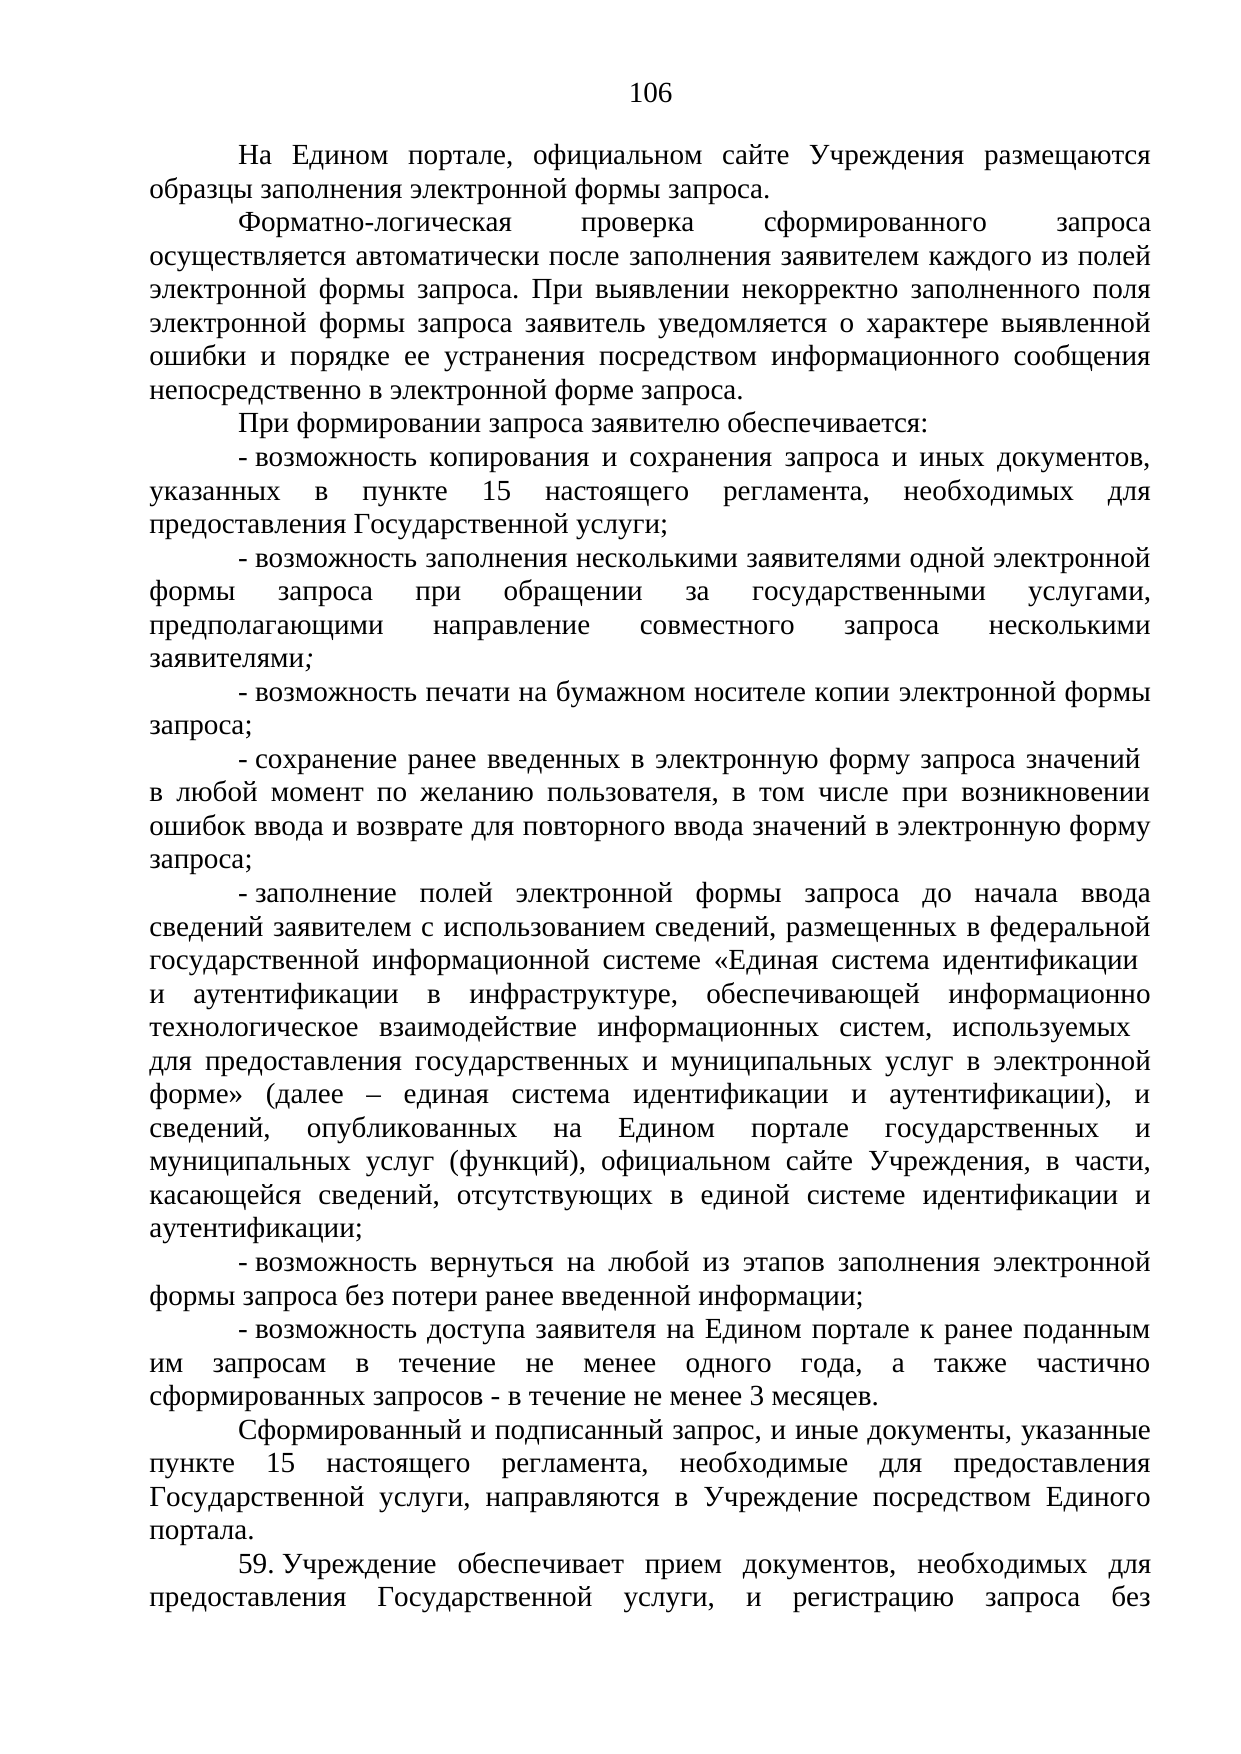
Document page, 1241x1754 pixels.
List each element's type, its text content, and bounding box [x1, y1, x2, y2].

text На Едином портале, официальном сайте Учреждения размещаются образцы заполнения электронной формы запроса. [149, 137, 1152, 204]
text Форматно-логическая проверка сформированного запроса осуществляется автоматически после заполнения заявителем каждого из полей электронной формы запроса. При выявлении некорректно заполненного поля электронной формы запроса заявитель уведомляется о характере выявленной ошибки и порядке ее устранения посредством информационного сообщения непосредственно в электронной форме запроса. [149, 204, 1152, 406]
text При формировании запроса заявителю обеспечивается: [149, 406, 1152, 439]
text 59. Учреждение обеспечивает прием документов, необходимых для предоставления Государственной услуги, и регистрацию запроса без [149, 1546, 1152, 1613]
text - возможность вернуться на любой из этапов заполнения электронной формы запроса без потери ранее введенной информации; [149, 1244, 1152, 1311]
text - возможность доступа заявителя на Едином портале к ранее поданным им запросам в течение не менее одного года, а также частично сформированных запросов - в течение не менее 3 месяцев. [149, 1311, 1152, 1412]
text - сохранение ранее введенных в электронную форму запроса значений в любой момент по желанию пользователя, в том числе при возникновении ошибок ввода и возврате для повторного ввода значений в электронную форму запроса; [149, 741, 1152, 875]
text - возможность печати на бумажном носителе копии электронной формы запроса; [149, 674, 1152, 741]
text - заполнение полей электронной формы запроса до начала ввода сведений заявителем с использованием сведений, размещенных в федеральной государственной информационной системе «Единая система идентификации и аутентификации в инфраструктуре, обеспечивающей информационно технологическое взаимодействие информационных систем, используемых для предоставления государственных и муниципальных услуг в электронной форме» (далее – единая система идентификации и аутентификации), и сведений, опубликованных на Едином портале государственных и муниципальных услуг (функций), официальном сайте Учреждения, в части, касающейся сведений, отсутствующих в единой системе идентификации и аутентификации; [149, 875, 1152, 1244]
text Сформированный и подписанный запрос, и иные документы, указанные пункте 15 настоящего регламента, необходимые для предоставления Государственной услуги, направляются в Учреждение посредством Единого портала. [149, 1412, 1152, 1546]
text - возможность копирования и сохранения запроса и иных документов, указанных в пункте 15 настоящего регламента, необходимых для предоставления Государственной услуги; [149, 439, 1152, 540]
text - возможность заполнения несколькими заявителями одной электронной формы запроса при обращении за государственными услугами, предполагающими направление совместного запроса несколькими заявителями; [149, 540, 1152, 674]
